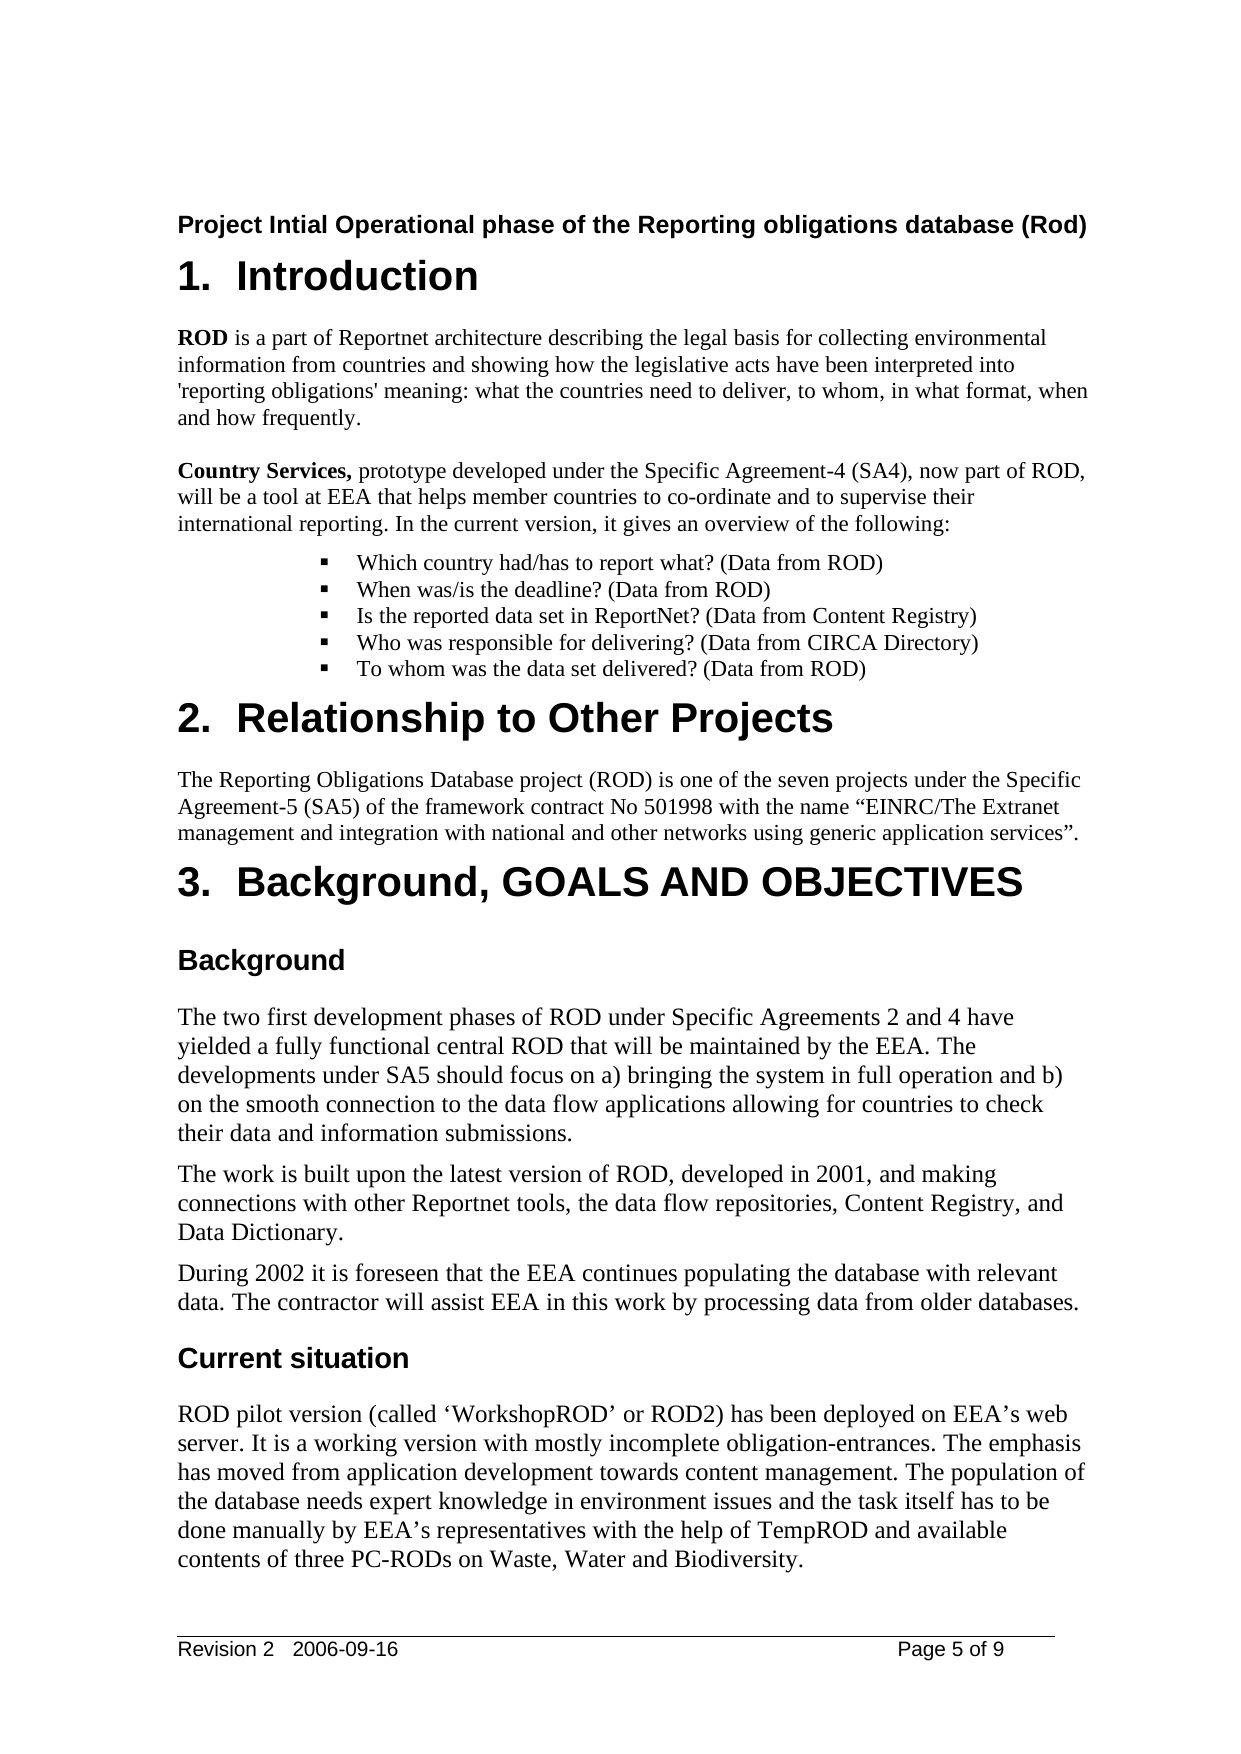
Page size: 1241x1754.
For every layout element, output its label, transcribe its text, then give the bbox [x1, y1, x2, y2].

text The Reporting Obligations Database project (ROD) is one of the seven projects under the Specific Agreement-5 (SA5) of the framework contract No 501998 with the name “EINRC/The Extranet management and integration with national and other networks using generic application services”. [177, 766, 1092, 846]
text The work is built upon the latest version of ROD, developed in 2001, and making connections with other Reportnet tools, the data flow repositories, Content Registry, and Data Dictionary. [177, 1159, 1092, 1246]
text During 2002 it is foreseen that the EEA continues populating the database with relevant data. The contractor will assist EEA in this work by processing data from older databases. [177, 1258, 1092, 1316]
subtitle Background [177, 943, 1092, 977]
text ROD pilot version (called ‘WorkshopROD’ or ROD2) has been deployed on EEA’s web server. It is a working version with mostly incomplete obligation-entrances. The emphasis has moved from application development towards content management. The population of the database needs expert knowledge in environment issues and the task itself has to be done manually by EEA’s representatives with the help of TempROD and available contents of three PC-RODs on Waste, Water and Biodiversity. [177, 1399, 1092, 1573]
list Is the reported data set in ReportNet? (Data from Content Registry) [319, 602, 1092, 628]
list When was/is the deadline? (Data from ROD) [319, 575, 1092, 602]
text The two first development phases of ROD under Specific Agreements 2 and 4 have yielded a fully functional central ROD that will be maintained by the EEA. The developments under SA5 should focus on a) bringing the system in full operation and b) on the smooth connection to the data flow applications allowing for countries to check their data and information submissions. [177, 1002, 1092, 1147]
list Who was responsible for delivering? (Data from CIRCA Directory) [319, 628, 1092, 655]
subtitle Background, GOALS AND OBJECTIVES [177, 858, 1092, 906]
subtitle Relationship to Other Projects [177, 693, 1092, 741]
text ROD is a part of Reportnet architecture describing the legal basis for collecting environmental information from countries and showing how the legislative acts have been interpreted into 'reporting obligations' meaning: what the countries need to deliver, to whom, in what format, when and how frequently. [177, 324, 1092, 430]
subtitle Introduction [177, 251, 1092, 299]
list To whom was the data set delivered? (Data from ROD) [319, 655, 1092, 682]
subtitle Current situation [177, 1341, 1092, 1374]
subtitle Project Intial Operational phase of the Reporting obligations database (Rod) [177, 210, 1092, 239]
list Which country had/has to report what? (Data from ROD) [319, 549, 1092, 575]
text Country Services, prototype developed under the Specific Agreement-4 (SA4), now part of ROD, will be a tool at EEA that helps member countries to co-ordinate and to supervise their international reporting. In the current version, it gives an overview of the following: [177, 457, 1092, 536]
